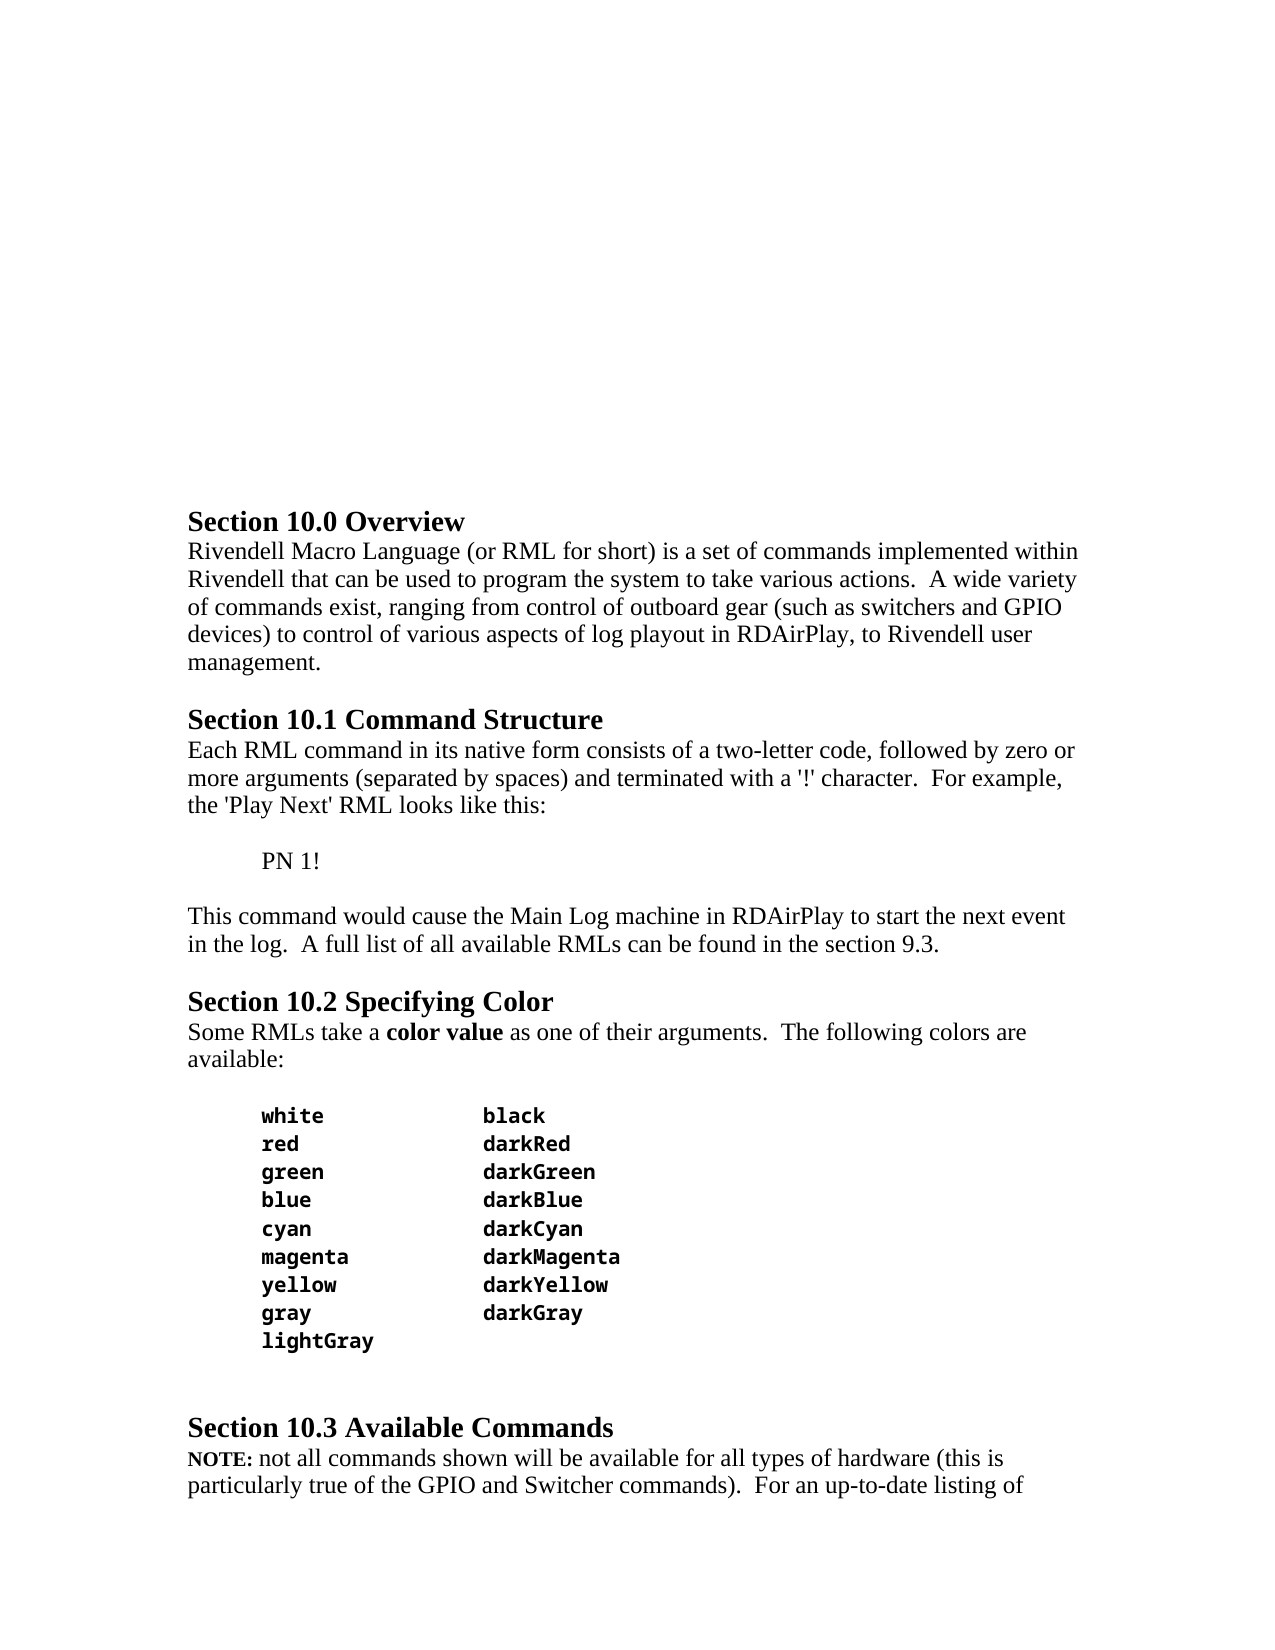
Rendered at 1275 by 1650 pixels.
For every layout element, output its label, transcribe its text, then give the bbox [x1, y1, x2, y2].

text PN 1! [187, 847, 1087, 874]
text white black [187, 1101, 1087, 1129]
text lightGray [187, 1327, 1087, 1355]
text Section 10.0 Overview [187, 505, 1087, 537]
text blue darkBlue [187, 1186, 1087, 1214]
text gray darkGray [187, 1298, 1087, 1327]
text magenta darkMagenta [187, 1242, 1087, 1270]
text Section 10.1 Command Structure [187, 704, 1087, 736]
text red darkRed [187, 1129, 1087, 1157]
text cyan darkCyan [187, 1214, 1087, 1242]
text Rivendell Macro Language (or RML for short) is a set of commands implemented within Rivendell that can be used to program the system to take various actions. A wide variety of commands exist, ranging from control of outboard gear (such as switchers and GPIO devices) to control of various aspects of log playout in RDAirPlay, to Rivendell user management. [187, 537, 1087, 676]
text Each RML command in its native form consists of a two-letter code, followed by zero or more arguments (separated by spaces) and terminated with a '!' character. For example, the 'Play Next' RML looks like this: [187, 736, 1087, 819]
text yellow darkYellow [187, 1270, 1087, 1298]
text Section 10.3 Available Commands [187, 1411, 1087, 1444]
text This command would cause the Main Log machine in RDAirPlay to start the next event in the log. A full list of all available RMLs can be found in the section 9.3. [187, 902, 1087, 958]
text Some RMLs take a color value as one of their arguments. The following colors are available: [187, 1018, 1087, 1073]
text NOTE: not all commands shown will be available for all types of hardware (this is particularly true of the GPIO and Switcher commands). For an up-to-date listing of [187, 1444, 1087, 1499]
text Section 10.2 Specifying Color [187, 985, 1087, 1018]
text green darkGreen [187, 1157, 1087, 1186]
